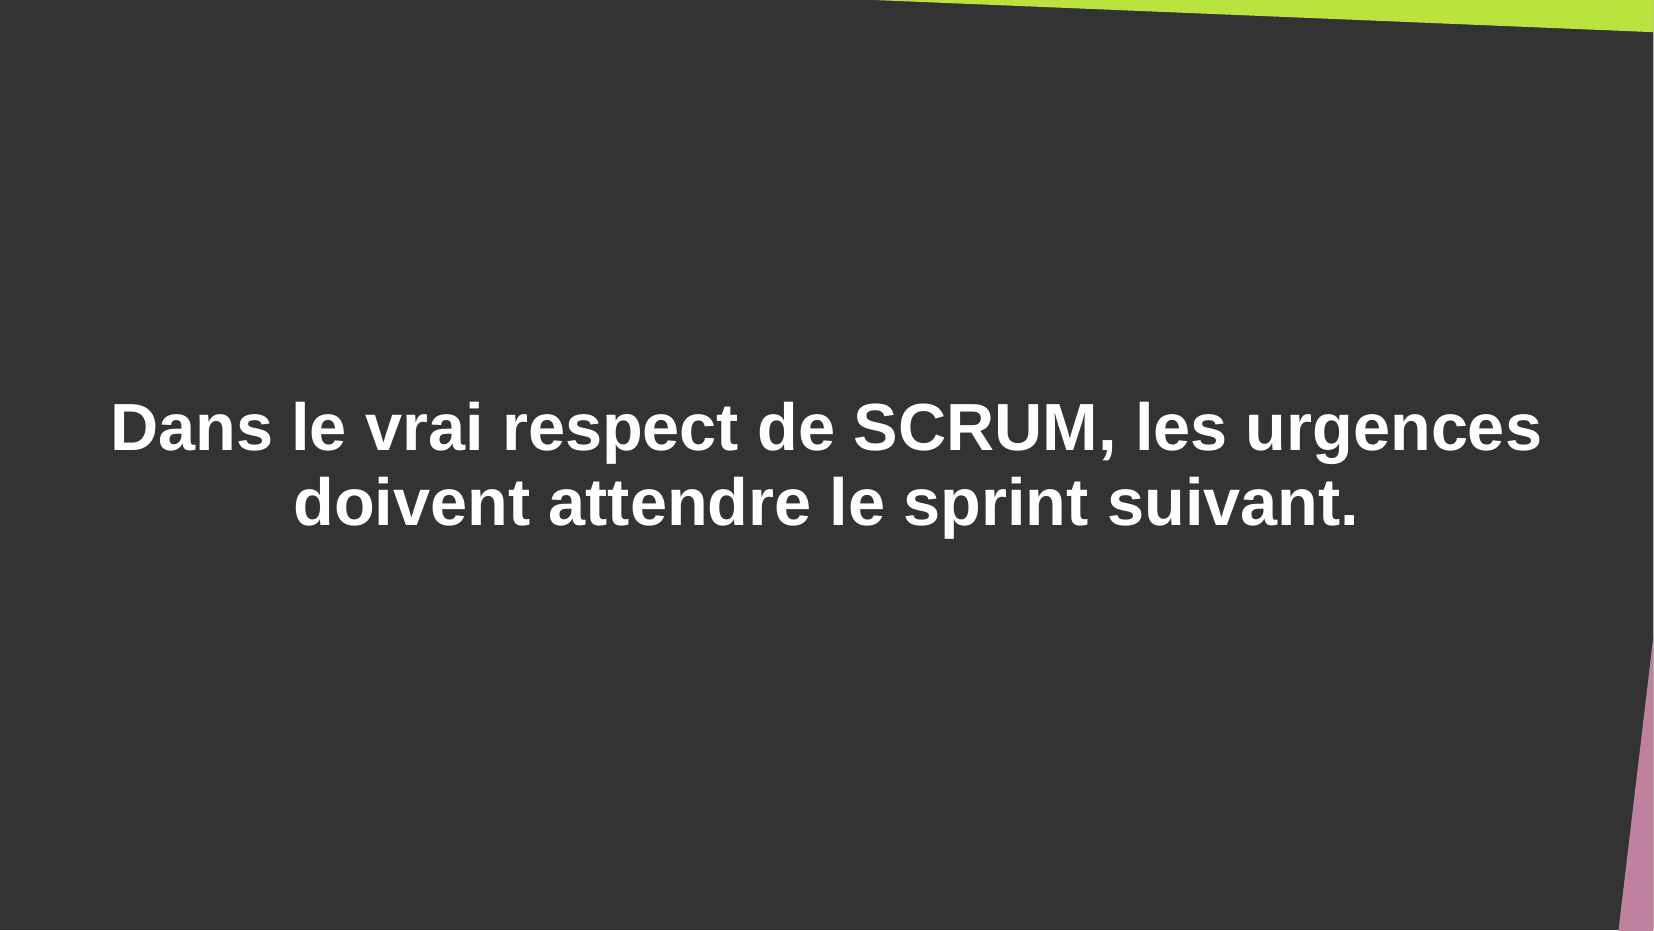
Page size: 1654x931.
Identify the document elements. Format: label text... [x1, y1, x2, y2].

text_box [873, 0, 1654, 33]
text_box [1618, 631, 1654, 931]
title Dans le vrai respect de SCRUM, les urgences doivent attendre le sprint suivant. [31, 390, 1622, 540]
